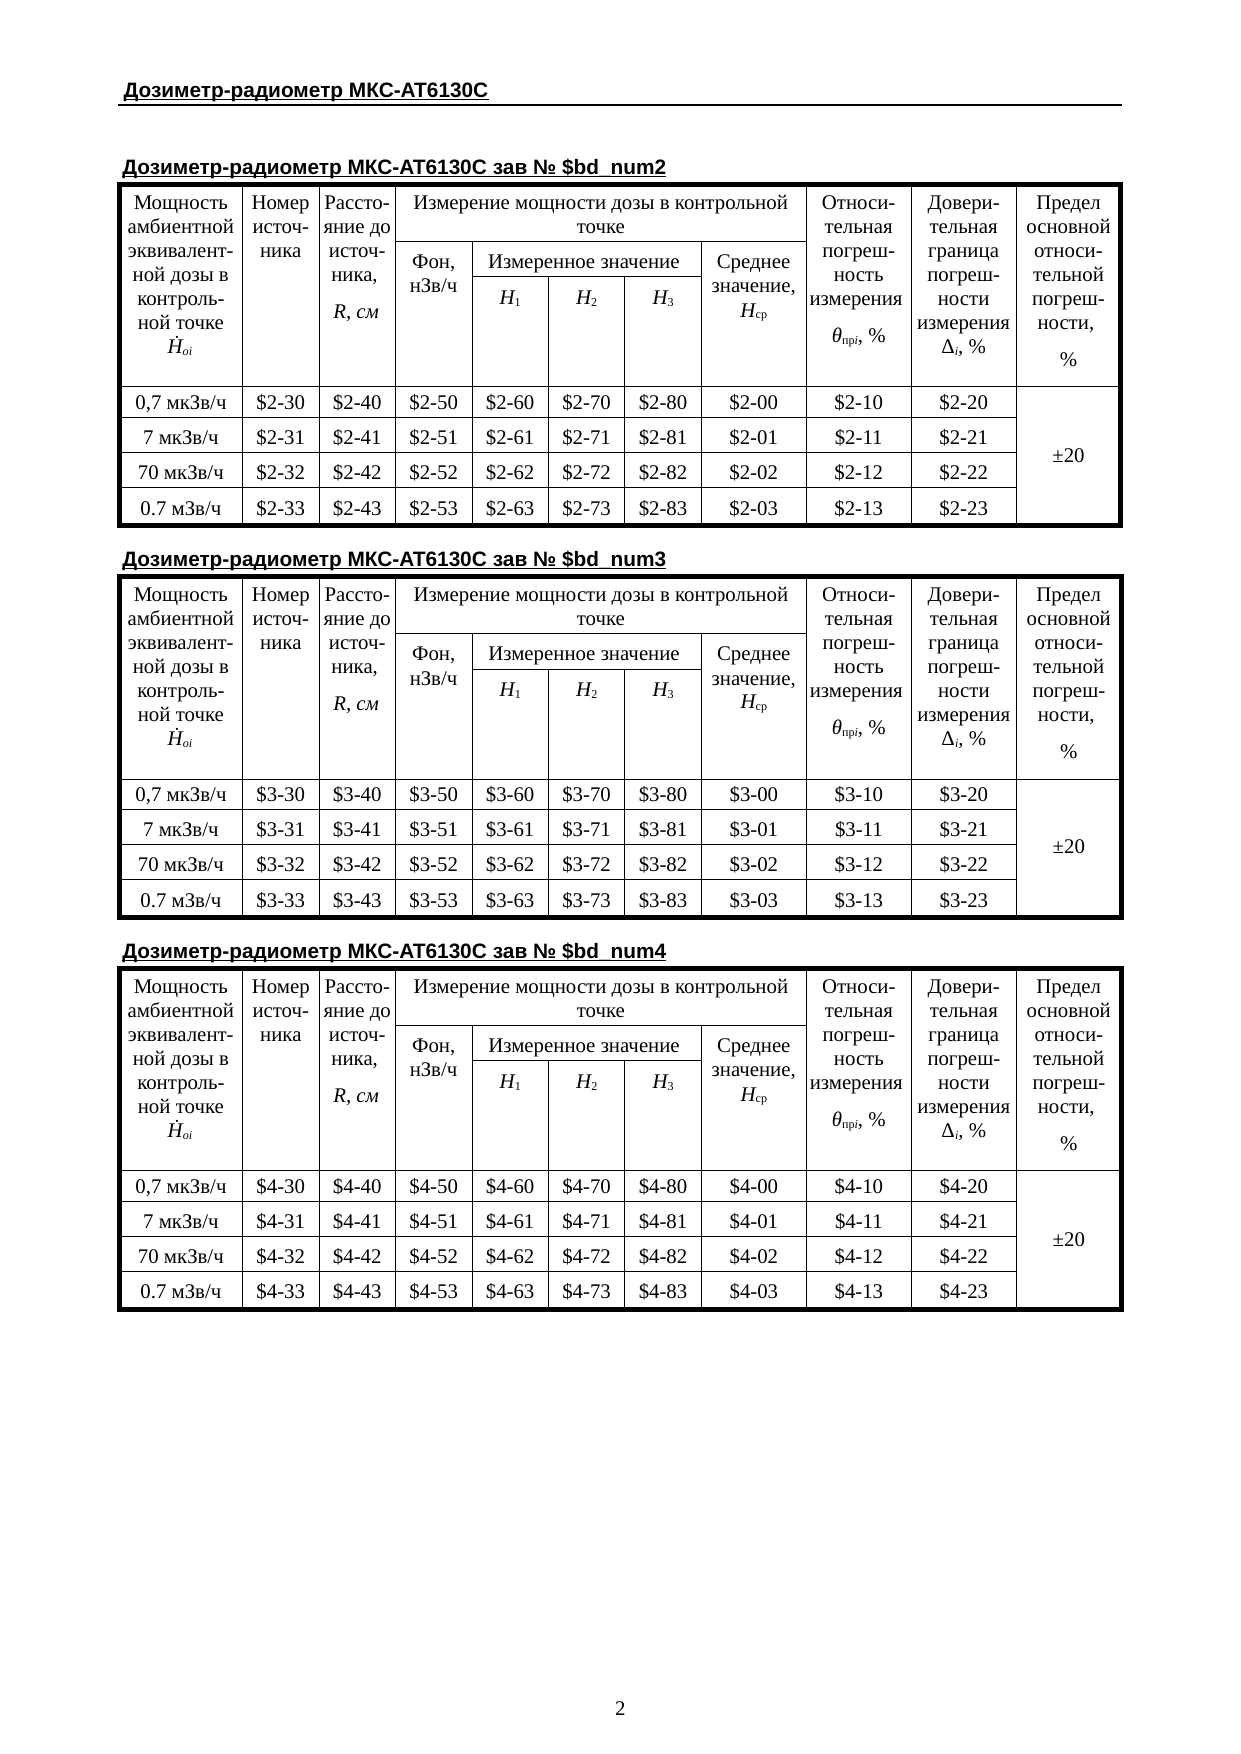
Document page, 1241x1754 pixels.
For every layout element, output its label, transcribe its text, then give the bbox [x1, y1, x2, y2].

table_cell $4-30 [243, 1171, 319, 1201]
table_cell Номер источ-ника [243, 971, 319, 1170]
table_cell $4-20 [912, 1171, 1016, 1201]
table_cell $3-00 [702, 780, 806, 809]
table_cell $2-31 [243, 418, 319, 452]
table_cell Номер источ-ника [243, 579, 319, 778]
table_cell H3 [625, 670, 701, 778]
table_cell $3-51 [396, 810, 472, 844]
table_cell $4-41 [320, 1202, 395, 1236]
table_cell $2-71 [549, 418, 624, 452]
table_cell $4-32 [243, 1237, 319, 1271]
table_cell Измерение мощности дозы в контрольной точке [396, 971, 806, 1025]
table_cell 70 мкЗв/ч [122, 453, 242, 487]
table_cell $2-43 [320, 488, 395, 523]
table_cell 0,7 мкЗв/ч [122, 780, 242, 809]
table_cell Относи-тельная погреш-ность измерения θпрi, % [807, 579, 911, 778]
table_cell $2-11 [807, 418, 911, 452]
table_cell $2-13 [807, 488, 911, 523]
table_cell $4-51 [396, 1202, 472, 1236]
table_cell $4-01 [702, 1202, 806, 1236]
table_cell $2-41 [320, 418, 395, 452]
table_cell $4-60 [473, 1171, 548, 1201]
table_cell ±20 [1017, 1171, 1119, 1307]
table_cell $4-03 [702, 1272, 806, 1307]
table_cell $2-21 [912, 418, 1016, 452]
table_cell 0.7 мЗв/ч [122, 880, 242, 914]
table_cell Довери-тельная граница погреш-ности измерения Δi, % [912, 971, 1016, 1170]
table_cell $3-52 [396, 845, 472, 879]
table_cell $3-83 [625, 880, 701, 914]
table_cell $3-62 [473, 845, 548, 879]
table_cell $4-13 [807, 1272, 911, 1307]
table_cell $3-80 [625, 780, 701, 809]
table_cell $4-62 [473, 1237, 548, 1271]
table_cell Среднее значение, Hср [702, 634, 806, 778]
table_cell Фон, нЗв/ч [396, 242, 472, 386]
table_cell $4-81 [625, 1202, 701, 1236]
table_cell $3-10 [807, 780, 911, 809]
table_cell $3-02 [702, 845, 806, 879]
table_cell H3 [625, 1061, 701, 1170]
table_cell $2-70 [549, 387, 624, 417]
table_cell $2-63 [473, 488, 548, 523]
table_cell $4-63 [473, 1272, 548, 1307]
table_cell Относи-тельная погреш-ность измерения θпрi, % [807, 971, 911, 1170]
table_cell $4-80 [625, 1171, 701, 1201]
table_cell $2-52 [396, 453, 472, 487]
table_cell $2-20 [912, 387, 1016, 417]
table_cell $3-60 [473, 780, 548, 809]
table_cell Мощность амбиентной эквивалент-ной дозы в контроль-ной точке Ḣoi [122, 187, 242, 386]
table_cell 7 мкЗв/ч [122, 418, 242, 452]
table_cell $4-72 [549, 1237, 624, 1271]
table_cell $3-40 [320, 780, 395, 809]
table_cell $4-61 [473, 1202, 548, 1236]
table_cell $2-51 [396, 418, 472, 452]
table_cell $2-42 [320, 453, 395, 487]
table_cell Предел основной относи-тельной погреш-ности, % [1017, 971, 1119, 1170]
table_cell $4-21 [912, 1202, 1016, 1236]
table_cell 0,7 мкЗв/ч [122, 387, 242, 417]
table_cell $4-71 [549, 1202, 624, 1236]
table_cell Фон, нЗв/ч [396, 634, 472, 778]
table_cell Измеренное значение [473, 242, 701, 276]
table_cell $2-33 [243, 488, 319, 523]
table_cell $3-70 [549, 780, 624, 809]
table_cell $3-11 [807, 810, 911, 844]
table_cell $2-02 [702, 453, 806, 487]
table_cell $4-12 [807, 1237, 911, 1271]
table_cell H2 [549, 1061, 624, 1170]
table_cell $4-50 [396, 1171, 472, 1201]
table_cell Измеренное значение [473, 634, 701, 668]
table_cell $3-73 [549, 880, 624, 914]
table_cell $2-00 [702, 387, 806, 417]
table_cell ±20 [1017, 387, 1118, 523]
table_header Дозиметр-радиометр МКС-AT6130C зав № $bd_num4 [119, 920, 1121, 966]
table_cell $4-23 [912, 1272, 1016, 1307]
table_cell $4-73 [549, 1272, 624, 1307]
table_cell 7 мкЗв/ч [122, 1202, 242, 1236]
table_cell $4-83 [625, 1272, 701, 1307]
table_cell $4-52 [396, 1237, 472, 1271]
table_cell Фон, нЗв/ч [396, 1026, 472, 1170]
table_cell Измеренное значение [473, 1026, 701, 1060]
table_cell $3-82 [625, 845, 701, 879]
table_cell $3-20 [912, 780, 1016, 809]
table_cell $2-72 [549, 453, 624, 487]
table_cell $2-61 [473, 418, 548, 452]
table_cell $2-10 [807, 387, 911, 417]
table_cell $4-22 [912, 1237, 1016, 1271]
table_cell Мощность амбиентной эквивалент-ной дозы в контроль-ной точке Ḣoi [122, 971, 242, 1170]
table_cell H1 [473, 277, 548, 386]
table_cell 0.7 мЗв/ч [122, 488, 242, 523]
table_cell 70 мкЗв/ч [122, 845, 242, 879]
table_cell $4-10 [807, 1171, 911, 1201]
table_cell $3-33 [243, 880, 319, 914]
table_cell $3-43 [320, 880, 395, 914]
table_cell $3-81 [625, 810, 701, 844]
table_cell $4-43 [320, 1272, 395, 1307]
table_cell H2 [549, 670, 624, 778]
table_cell $2-40 [320, 387, 395, 417]
table_cell $4-31 [243, 1202, 319, 1236]
table_cell $2-32 [243, 453, 319, 487]
table_cell $4-33 [243, 1272, 319, 1307]
table_cell H1 [473, 670, 548, 778]
table_cell H1 [473, 1061, 548, 1170]
table_cell $2-30 [243, 387, 319, 417]
table_cell $3-21 [912, 810, 1016, 844]
table_cell $2-50 [396, 387, 472, 417]
table_cell $2-73 [549, 488, 624, 523]
table_cell $2-60 [473, 387, 548, 417]
table_cell 0,7 мкЗв/ч [122, 1171, 242, 1201]
table_cell $2-83 [625, 488, 701, 523]
table_cell $3-31 [243, 810, 319, 844]
table_cell $2-01 [702, 418, 806, 452]
table_cell $3-12 [807, 845, 911, 879]
table_cell Измерение мощности дозы в контрольной точке [396, 579, 806, 633]
table_cell $2-82 [625, 453, 701, 487]
table_cell $4-53 [396, 1272, 472, 1307]
table_cell $3-03 [702, 880, 806, 914]
table_cell Среднее значение, Hср [702, 1026, 806, 1170]
table_cell $2-03 [702, 488, 806, 523]
table_cell Довери-тельная граница погреш-ности измерения Δi, % [912, 187, 1016, 386]
table_cell $3-01 [702, 810, 806, 844]
table_cell $4-02 [702, 1237, 806, 1271]
table_cell Предел основной относи-тельной погреш-ности, % [1017, 187, 1118, 386]
table_header Дозиметр-радиометр МКС-AT6130C зав № $bd_num2 [119, 136, 1121, 182]
table_cell Предел основной относи-тельной погреш-ности, % [1017, 579, 1119, 778]
table_cell 0.7 мЗв/ч [122, 1272, 242, 1307]
table_cell $4-40 [320, 1171, 395, 1201]
table_cell Довери-тельная граница погреш-ности измерения Δi, % [912, 579, 1016, 778]
table_cell $3-50 [396, 780, 472, 809]
table_cell $4-70 [549, 1171, 624, 1201]
table_cell H3 [625, 277, 701, 386]
table_cell $2-53 [396, 488, 472, 523]
table_cell $3-72 [549, 845, 624, 879]
table_cell Среднее значение, Hср [702, 242, 806, 386]
table_cell Рассто-яние до источ-ника, R, см [320, 187, 395, 386]
table_cell $3-13 [807, 880, 911, 914]
table_cell $3-30 [243, 780, 319, 809]
table_cell $4-42 [320, 1237, 395, 1271]
table_cell $2-80 [625, 387, 701, 417]
table_cell Рассто-яние до источ-ника, R, см [320, 971, 395, 1170]
table_cell Номер источ-ника [243, 187, 319, 386]
table_cell $3-41 [320, 810, 395, 844]
table_cell $2-81 [625, 418, 701, 452]
table_cell $2-22 [912, 453, 1016, 487]
table_cell $2-62 [473, 453, 548, 487]
table_cell Мощность амбиентной эквивалент-ной дозы в контроль-ной точке Ḣoi [122, 579, 242, 778]
table_cell $3-71 [549, 810, 624, 844]
table_cell H2 [549, 277, 624, 386]
table_cell $3-23 [912, 880, 1016, 914]
table_cell $3-42 [320, 845, 395, 879]
table_cell $4-82 [625, 1237, 701, 1271]
table_cell ±20 [1017, 780, 1119, 914]
table_header Дозиметр-радиометр МКС-AT6130C зав № $bd_num3 [119, 528, 1121, 574]
table_cell $3-61 [473, 810, 548, 844]
table_cell Относи-тельная погреш-ность измерения θпрi, % [807, 187, 911, 386]
table_cell $3-22 [912, 845, 1016, 879]
table_cell $2-12 [807, 453, 911, 487]
table_cell $3-63 [473, 880, 548, 914]
table_cell 70 мкЗв/ч [122, 1237, 242, 1271]
table_cell $3-32 [243, 845, 319, 879]
table_cell Рассто-яние до источ-ника, R, см [320, 579, 395, 778]
table_cell $3-53 [396, 880, 472, 914]
table_cell Измерение мощности дозы в контрольной точке [396, 187, 806, 241]
table_cell $4-00 [702, 1171, 806, 1201]
table_cell $2-23 [912, 488, 1016, 523]
table_cell $4-11 [807, 1202, 911, 1236]
table_cell 7 мкЗв/ч [122, 810, 242, 844]
